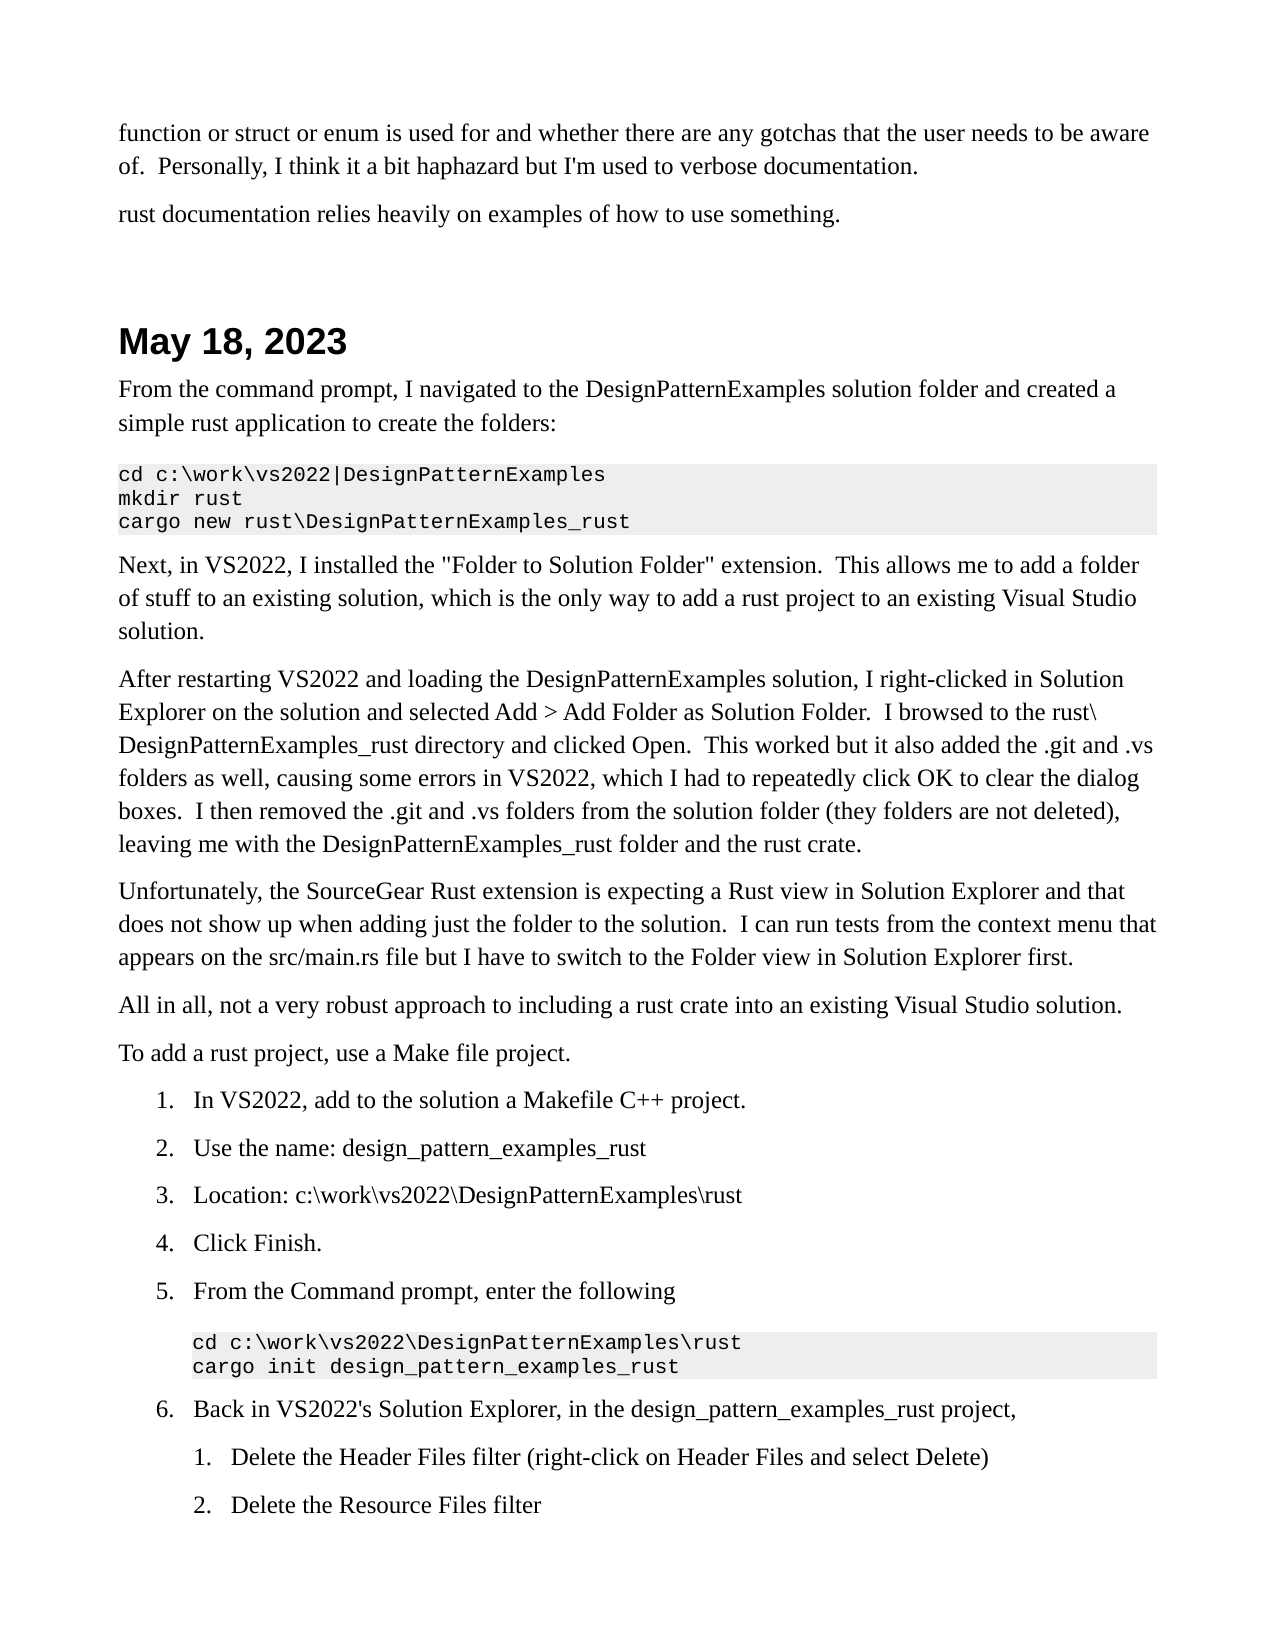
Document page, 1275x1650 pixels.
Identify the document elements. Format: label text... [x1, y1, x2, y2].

text function or struct or enum is used for and whether there are any gotchas that the user needs to be aware of. Personally, I think it a bit haphazard but I'm used to verbose documentation. [118, 118, 1157, 180]
text To add a rust project, use a Make file project. [118, 1038, 1157, 1066]
list Delete the Resource Files filter [193, 1490, 1157, 1518]
text After restarting VS2022 and loading the DesignPatternExamples solution, I right-clicked in Solution Explorer on the solution and selected Add > Add Folder as Solution Folder. I browsed to the rust\DesignPatternExamples_rust directory and clicked Open. This worked but it also added the .git and .vs folders as well, causing some errors in VS2022, which I had to repeatedly click OK to clear the dialog boxes. I then removed the .git and .vs folders from the solution folder (they folders are not deleted), leaving me with the DesignPatternExamples_rust folder and the rust crate. [118, 664, 1157, 858]
text rust documentation relies heavily on examples of how to use something. [118, 199, 1157, 227]
list Use the name: design_pattern_examples_rust [156, 1133, 1157, 1162]
text All in all, not a very robust approach to including a rust crate into an existing Visual Studio solution. [118, 990, 1157, 1019]
text mkdir rust [118, 488, 1157, 511]
list Back in VS2022's Solution Explorer, in the design_pattern_examples_rust project, [156, 1394, 1157, 1423]
text From the command prompt, I navigated to the DesignPatternExamples solution folder and created a simple rust application to create the folders: [118, 374, 1157, 436]
text cargo new rust\DesignPatternExamples_rust [118, 511, 1157, 535]
list Delete the Header Files filter (right-click on Header Files and select Delete) [193, 1442, 1157, 1471]
text Unfortunately, the SourceGear Rust extension is expecting a Rust view in Solution Explorer and that does not show up when adding just the folder to the solution. I can run tests from the context menu that appears on the src/main.rs file but I have to switch to the Folder view in Solution Explorer first. [118, 876, 1157, 971]
subtitle May 18, 2023 [118, 319, 1157, 362]
text cd c:\work\vs2022|DesignPatternExamples [118, 464, 1157, 488]
text cd c:\work\vs2022\DesignPatternExamples\rust [192, 1332, 1157, 1356]
list Click Finish. [156, 1228, 1157, 1257]
text cargo init design_pattern_examples_rust [192, 1356, 1157, 1379]
list From the Command prompt, enter the following [156, 1276, 1157, 1304]
text Next, in VS2022, I installed the "Folder to Solution Folder" extension. This allows me to add a folder of stuff to an existing solution, which is the only way to add a rust project to an existing Visual Studio solution. [118, 550, 1157, 645]
list In VS2022, add to the solution a Makefile C++ project. [156, 1085, 1157, 1114]
list Location: c:\work\vs2022\DesignPatternExamples\rust [156, 1181, 1157, 1209]
